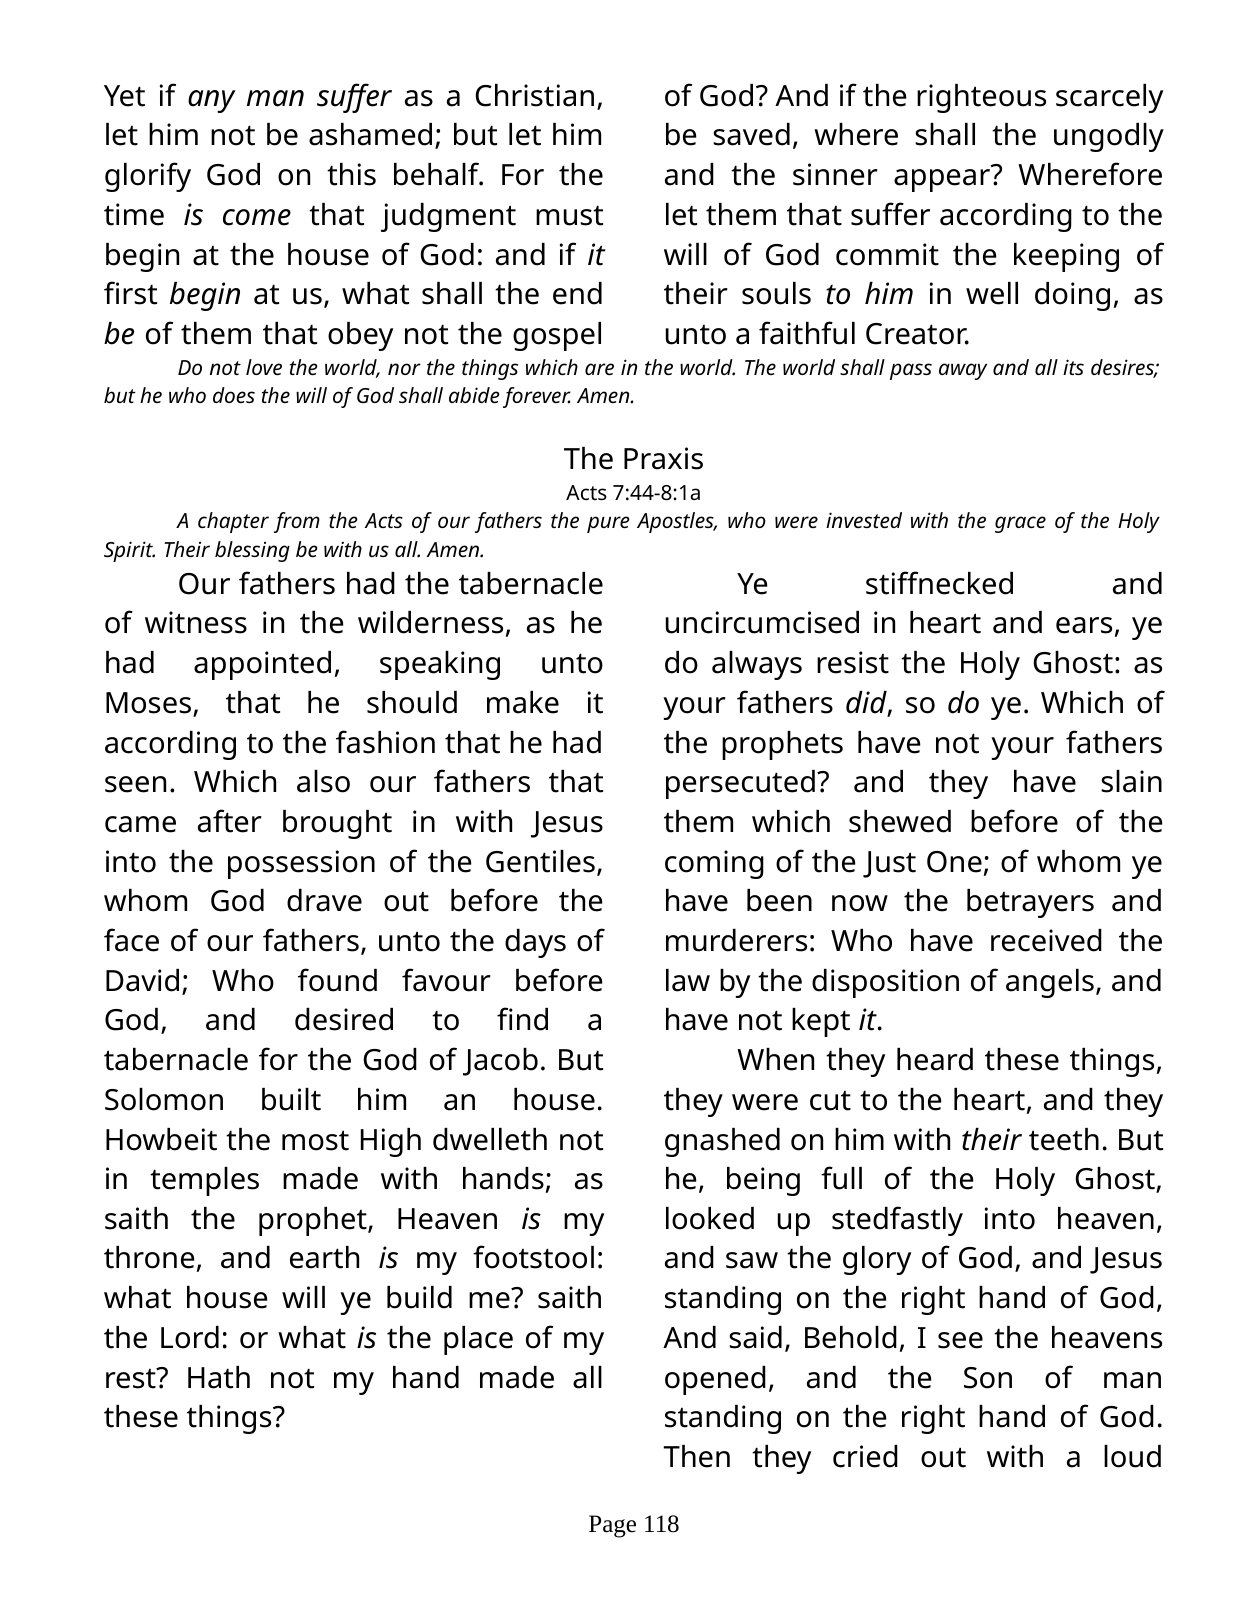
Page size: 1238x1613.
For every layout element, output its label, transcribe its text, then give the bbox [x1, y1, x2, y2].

text Our fathers had the tabernacle of witness in the wilderness, as he had appointed, speaking unto Moses, that he should make it according to the fashion that he had seen. Which also our fathers that came after brought in with Jesus into the possession of the Gentiles, whom God drave out before the face of our fathers, unto the days of David; Who found favour before God, and desired to find a tabernacle for the God of Jacob. But Solomon built him an house. Howbeit the most High dwelleth not in temples made with hands; as saith the prophet, Heaven is my throne, and earth is my footstool: what house will ye build me? saith the Lord: or what is the place of my rest? Hath not my hand made all these things? [103, 563, 604, 1436]
text Yet if any man suffer as a Christian, let him not be ashamed; but let him glorify God on this behalf. For the time is come that judgment must begin at the house of God: and if it first begin at us, what shall the end be of them that obey not the gospel [103, 75, 604, 353]
text of God? And if the righteous scarcely be saved, where shall the ungodly and the sinner appear? Wherefore let them that suffer according to the will of God commit the keeping of their souls to him in well doing, as unto a faithful Creator. [663, 75, 1164, 353]
text Acts 7:44-8:1a [103, 478, 1164, 506]
text When they heard these things, they were cut to the heart, and they gnashed on him with their teeth. But he, being full of the Holy Ghost, looked up stedfastly into heaven, and saw the glory of God, and Jesus standing on the right hand of God, And said, Behold, I see the heavens opened, and the Son of man standing on the right hand of God. Then they cried out with a loud [663, 1039, 1164, 1476]
text Ye stiffnecked and uncircumcised in heart and ears, ye do always resist the Holy Ghost: as your fathers did, so do ye. Which of the prophets have not your fathers persecuted? and they have slain them which shewed before of the coming of the Just One; of whom ye have been now the betrayers and murderers: Who have received the law by the disposition of angels, and have not kept it. [663, 563, 1164, 1039]
text The Praxis [103, 438, 1164, 478]
text Do not love the world, nor the things which are in the world. The world shall pass away and all its desires; but he who does the will of God shall abide forever. Amen. [103, 353, 1164, 410]
text A chapter from the Acts of our fathers the pure Apostles, who were invested with the grace of the Holy Spirit. Their blessing be with us all. Amen. [103, 506, 1164, 563]
